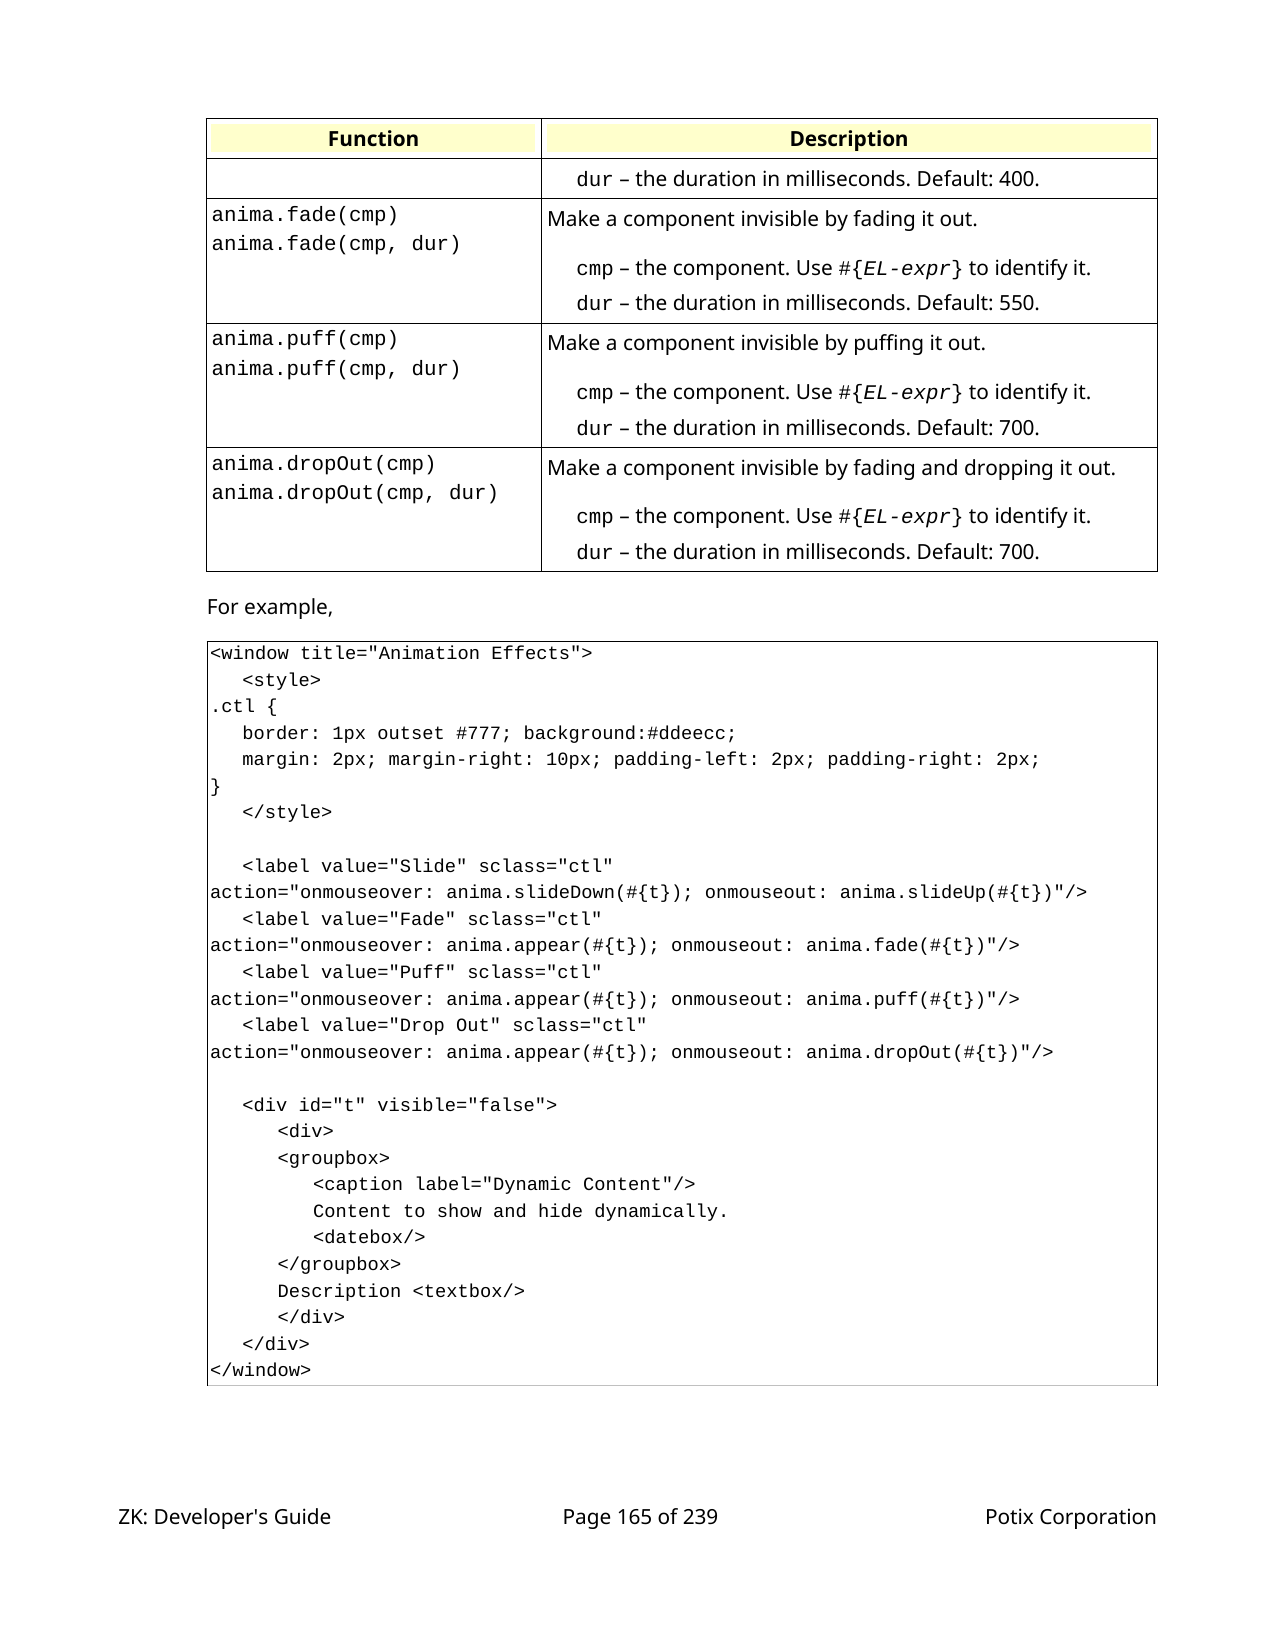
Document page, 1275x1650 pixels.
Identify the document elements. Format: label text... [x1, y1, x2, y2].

table_cell Make a component invisible by fading it out. cmp – the component. Use #{EL-expr} to identify it. dur – the duration in milliseconds. Default: 550. [542, 199, 1157, 323]
table_cell [207, 159, 541, 198]
table_cell Make a component invisible by fading and dropping it out. cmp – the component. Use #{EL-expr} to identify it. dur – the duration in milliseconds. Default: 700. [542, 448, 1157, 571]
table_cell anima.puff(cmp) anima.puff(cmp, dur) [207, 324, 541, 447]
table_cell dur – the duration in milliseconds. Default: 400. [542, 159, 1157, 198]
table_header Description [542, 119, 1157, 158]
table_cell anima.dropOut(cmp) anima.dropOut(cmp, dur) [207, 448, 541, 571]
table_cell Make a component invisible by puffing it out. cmp – the component. Use #{EL-expr} to identify it. dur – the duration in milliseconds. Default: 700. [542, 324, 1157, 447]
text For example, [207, 592, 1157, 620]
table_header Function [207, 119, 541, 158]
text <window title="Animation Effects"> <style> .ctl { border: 1px outset #777; background:#ddeecc; margin: 2px; margin-right: 10px; padding-left: 2px; padding-right: 2px; } </style> <label value="Slide" sclass="ctl" action="onmouseover: anima.slideDown(#{t}); onmouseout: anima.slideUp(#{t})"/> <label value="Fade" sclass="ctl" action="onmouseover: anima.appear(#{t}); onmouseout: anima.fade(#{t})"/> <label value="Puff" sclass="ctl" action="onmouseover: anima.appear(#{t}); onmouseout: anima.puff(#{t})"/> <label value="Drop Out" sclass="ctl" action="onmouseover: anima.appear(#{t}); onmouseout: anima.dropOut(#{t})"/> <div id="t" visible="false"> <div> <groupbox> <caption label="Dynamic Content"/> Content to show and hide dynamically. <datebox/> </groupbox> Description <textbox/> </div> </div> </window> [208, 642, 1157, 1385]
table_cell anima.fade(cmp) anima.fade(cmp, dur) [207, 199, 541, 323]
